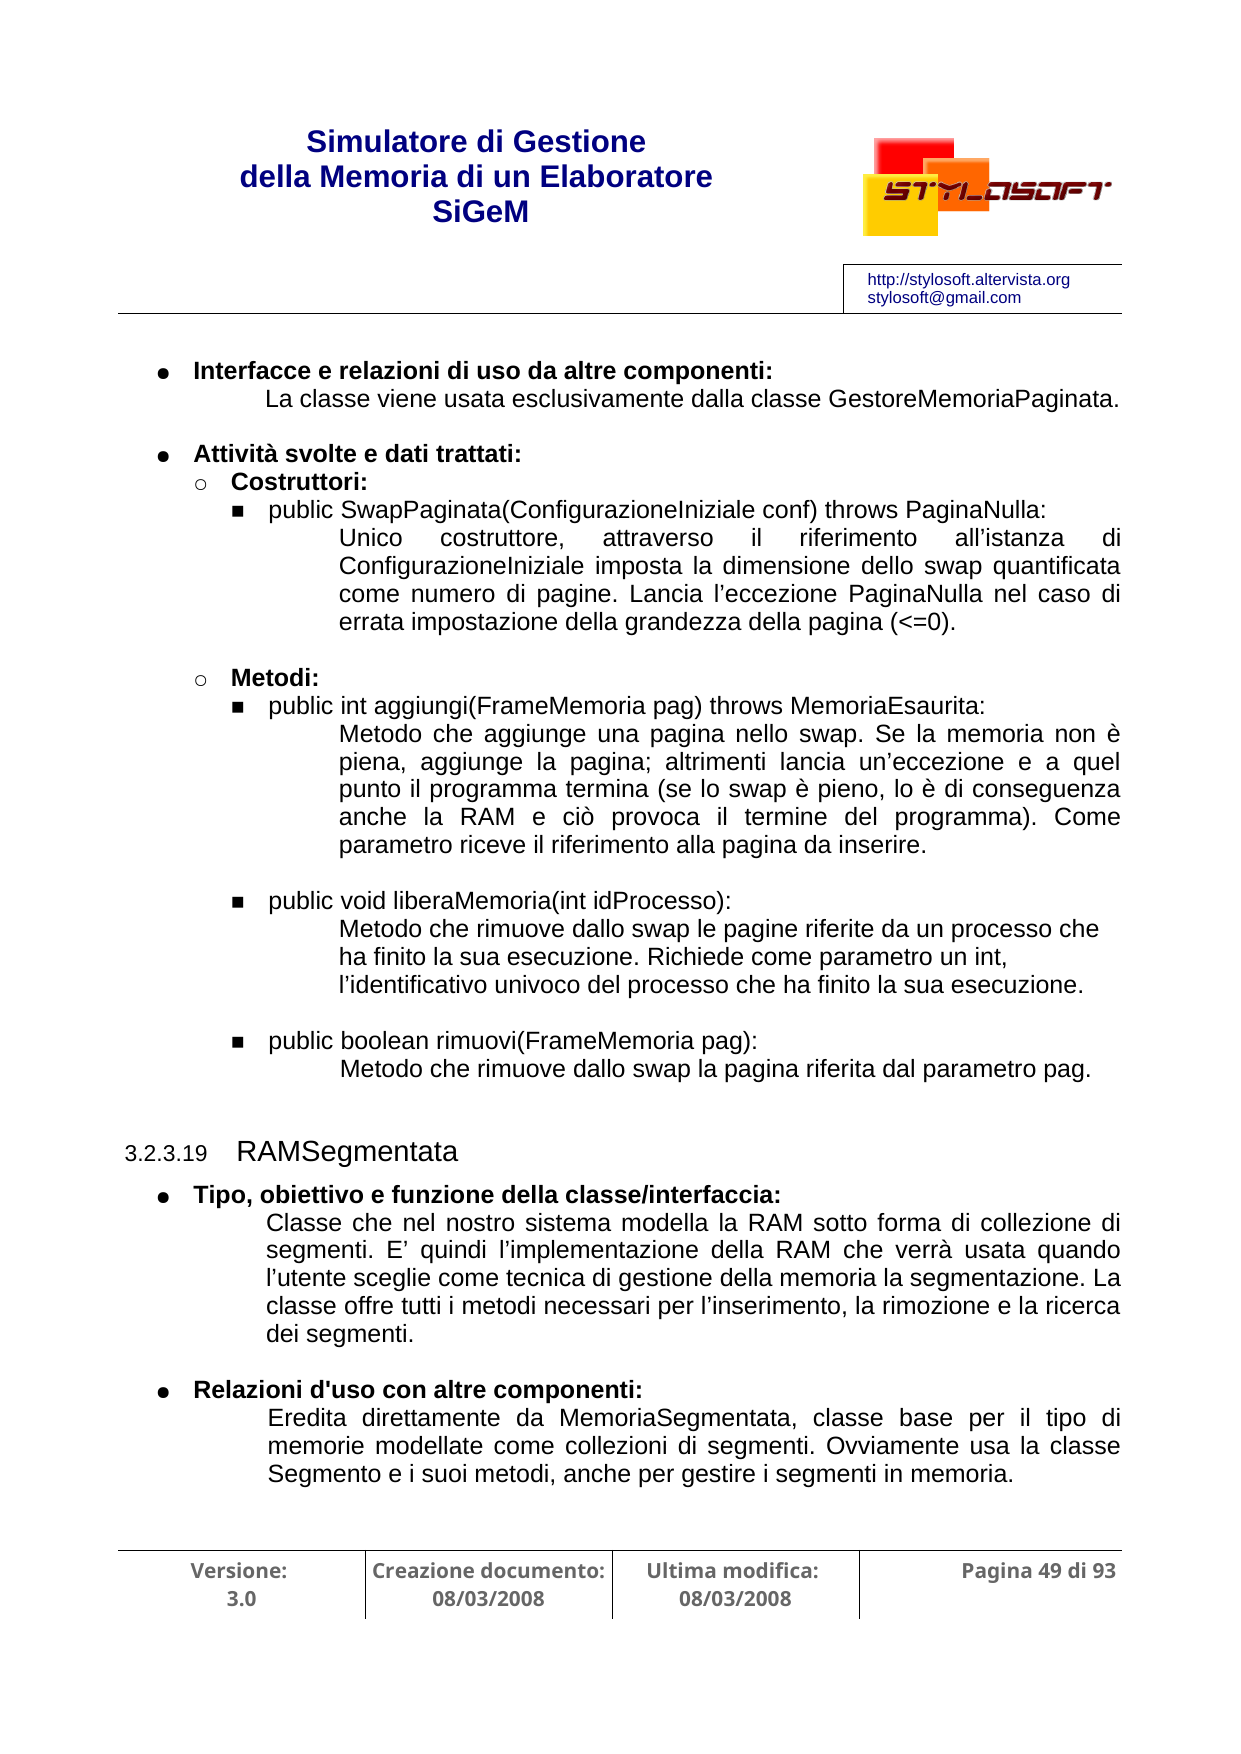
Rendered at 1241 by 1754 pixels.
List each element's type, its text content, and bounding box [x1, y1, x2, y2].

text La classe viene usata esclusivamente dalla classe GestoreMemoriaPaginata. [265, 384, 1122, 412]
list public SwapPaginata(ConfigurazioneIniziale conf) throws PaginaNulla: [231, 496, 1122, 524]
list Tipo, obiettivo e funzione della classe/interfaccia: [156, 1180, 1122, 1208]
list Metodi: [193, 664, 1122, 692]
list public void liberaMemoria(int idProcesso): [231, 887, 1122, 915]
list Relazioni d'uso con altre componenti: [156, 1376, 1122, 1404]
text Eredita direttamente da MemoriaSegmentata, classe base per il tipo di memorie modellate come collezioni di segmenti. Ovviamente usa la classe Segmento e i suoi metodi, anche per gestire i segmenti in memoria. [267, 1404, 1122, 1487]
text Classe che nel nostro sistema modella la RAM sotto forma di collezione di segmenti. E’ quindi l’implementazione della RAM che verrà usata quando l’utente sceglie come tecnica di gestione della memoria la segmentazione. La classe offre tutti i metodi necessari per l’inserimento, la rimozione e la ricerca dei segmenti. [266, 1208, 1122, 1348]
subtitle RAMSegmentata [118, 1135, 1122, 1168]
list public boolean rimuovi(FrameMemoria pag): [231, 1027, 1122, 1054]
text Metodo che rimuove dallo swap la pagina riferita dal parametro pag. [339, 1054, 1122, 1082]
picture [848, 123, 1117, 247]
list Costruttori: [193, 468, 1122, 496]
text Metodo che rimuove dallo swap le pagine riferite da un processo che ha finito la sua esecuzione. Richiede come parametro un int, l’identificativo univoco del processo che ha finito la sua esecuzione. [339, 915, 1122, 999]
text Unico costruttore, attraverso il riferimento all’istanza di ConfigurazioneIniziale imposta la dimensione dello swap quantificata come numero di pagine. Lancia l’eccezione PaginaNulla nel caso di errata impostazione della grandezza della pagina (<=0). [339, 524, 1122, 636]
list Attività svolte e dati trattati: [156, 440, 1122, 468]
list Interfacce e relazioni di uso da altre componenti: [156, 357, 1122, 384]
list public int aggiungi(FrameMemoria pag) throws MemoriaEsaurita: [231, 692, 1122, 719]
text Metodo che aggiunge una pagina nello swap. Se la memoria non è piena, aggiunge la pagina; altrimenti lancia un’eccezione e a quel punto il programma termina (se lo swap è pieno, lo è di conseguenza anche la RAM e ciò provoca il termine del programma). Come parametro riceve il riferimento alla pagina da inserire. [339, 719, 1122, 859]
